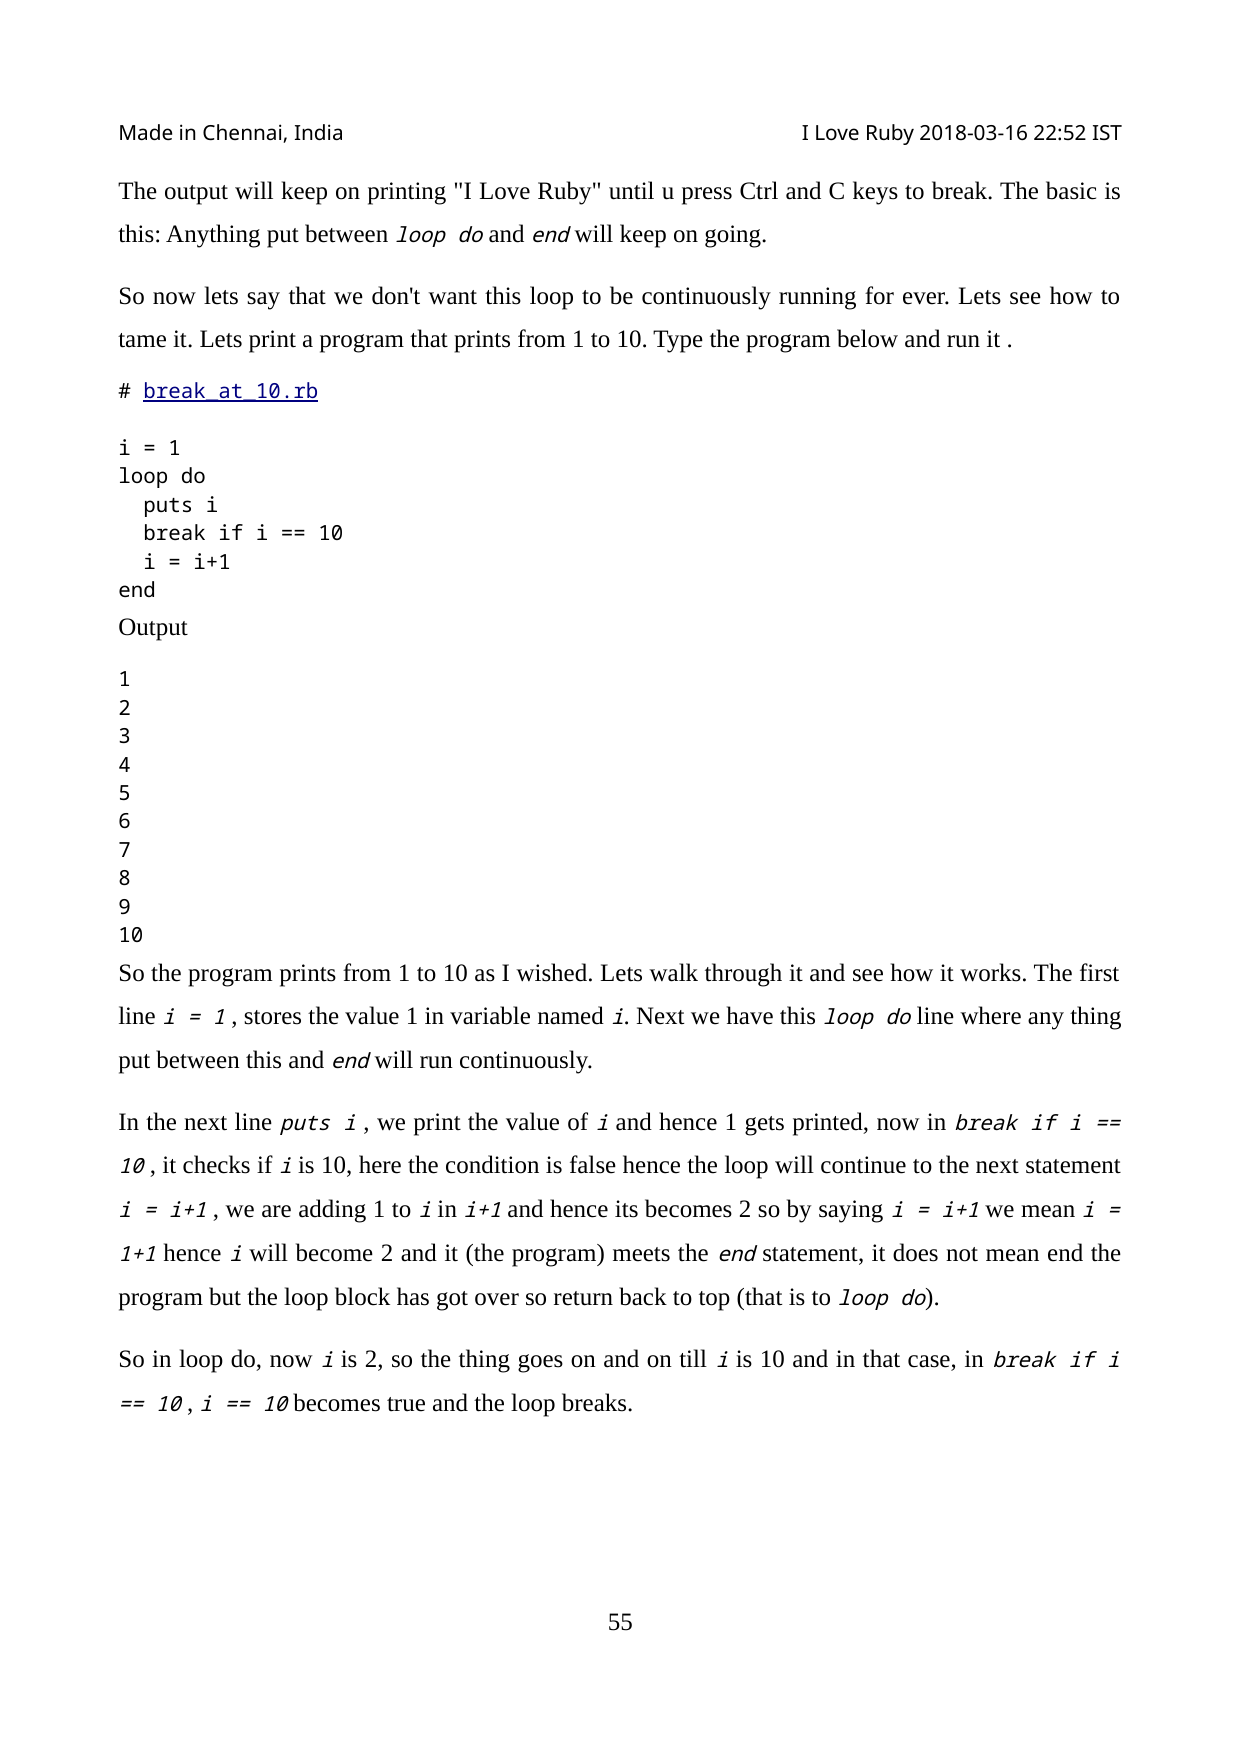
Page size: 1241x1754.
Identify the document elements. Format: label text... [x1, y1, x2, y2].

text i = i+1 [118, 547, 1122, 575]
text 4 [118, 750, 1122, 778]
text loop do [118, 461, 1122, 490]
text Output [118, 612, 1122, 641]
text So in loop do, now i is 2, so the thing goes on and on till i is 10 and in that case, in break if i == 10 , i == 10 becomes true and the loop breaks. [118, 1344, 1122, 1417]
text The output will keep on printing "I Love Ruby" until u press Ctrl and C keys to break. The basic is this: Anything put between loop do and end will keep on going. [118, 176, 1122, 249]
text 7 [118, 835, 1122, 863]
text 8 [118, 863, 1122, 892]
text 6 [118, 807, 1122, 835]
text end [118, 575, 1122, 604]
text # break_at_10.rb [118, 376, 1122, 404]
text 9 [118, 892, 1122, 920]
text 1 [118, 664, 1122, 693]
text 2 [118, 693, 1122, 721]
text In the next line puts i , we print the value of i and hence 1 gets printed, now in break if i == 10 , it checks if i is 10, here the condition is false hence the loop will continue to the next statement i = i+1 , we are adding 1 to i in i+1 and hence its becomes 2 so by saying i = i+1 we mean i = 1+1 hence i will become 2 and it (the program) meets the end statement, it does not mean end the program but the loop block has got over so return back to top (that is to loop do). [118, 1107, 1122, 1311]
text 10 [118, 920, 1122, 949]
text So now lets say that we don't want this loop to be continuously running for ever. Lets see how to tame it. Lets print a program that prints from 1 to 10. Type the program below and run it . [118, 281, 1122, 353]
text i = 1 [118, 433, 1122, 461]
text So the program prints from 1 to 10 as I wished. Lets walk through it and see how it works. The first line i = 1 , stores the value 1 in variable named i. Next we have this loop do line where any thing put between this and end will run continuously. [118, 958, 1122, 1074]
text 5 [118, 778, 1122, 807]
text break if i == 10 [118, 518, 1122, 547]
text puts i [118, 490, 1122, 518]
text 3 [118, 721, 1122, 750]
